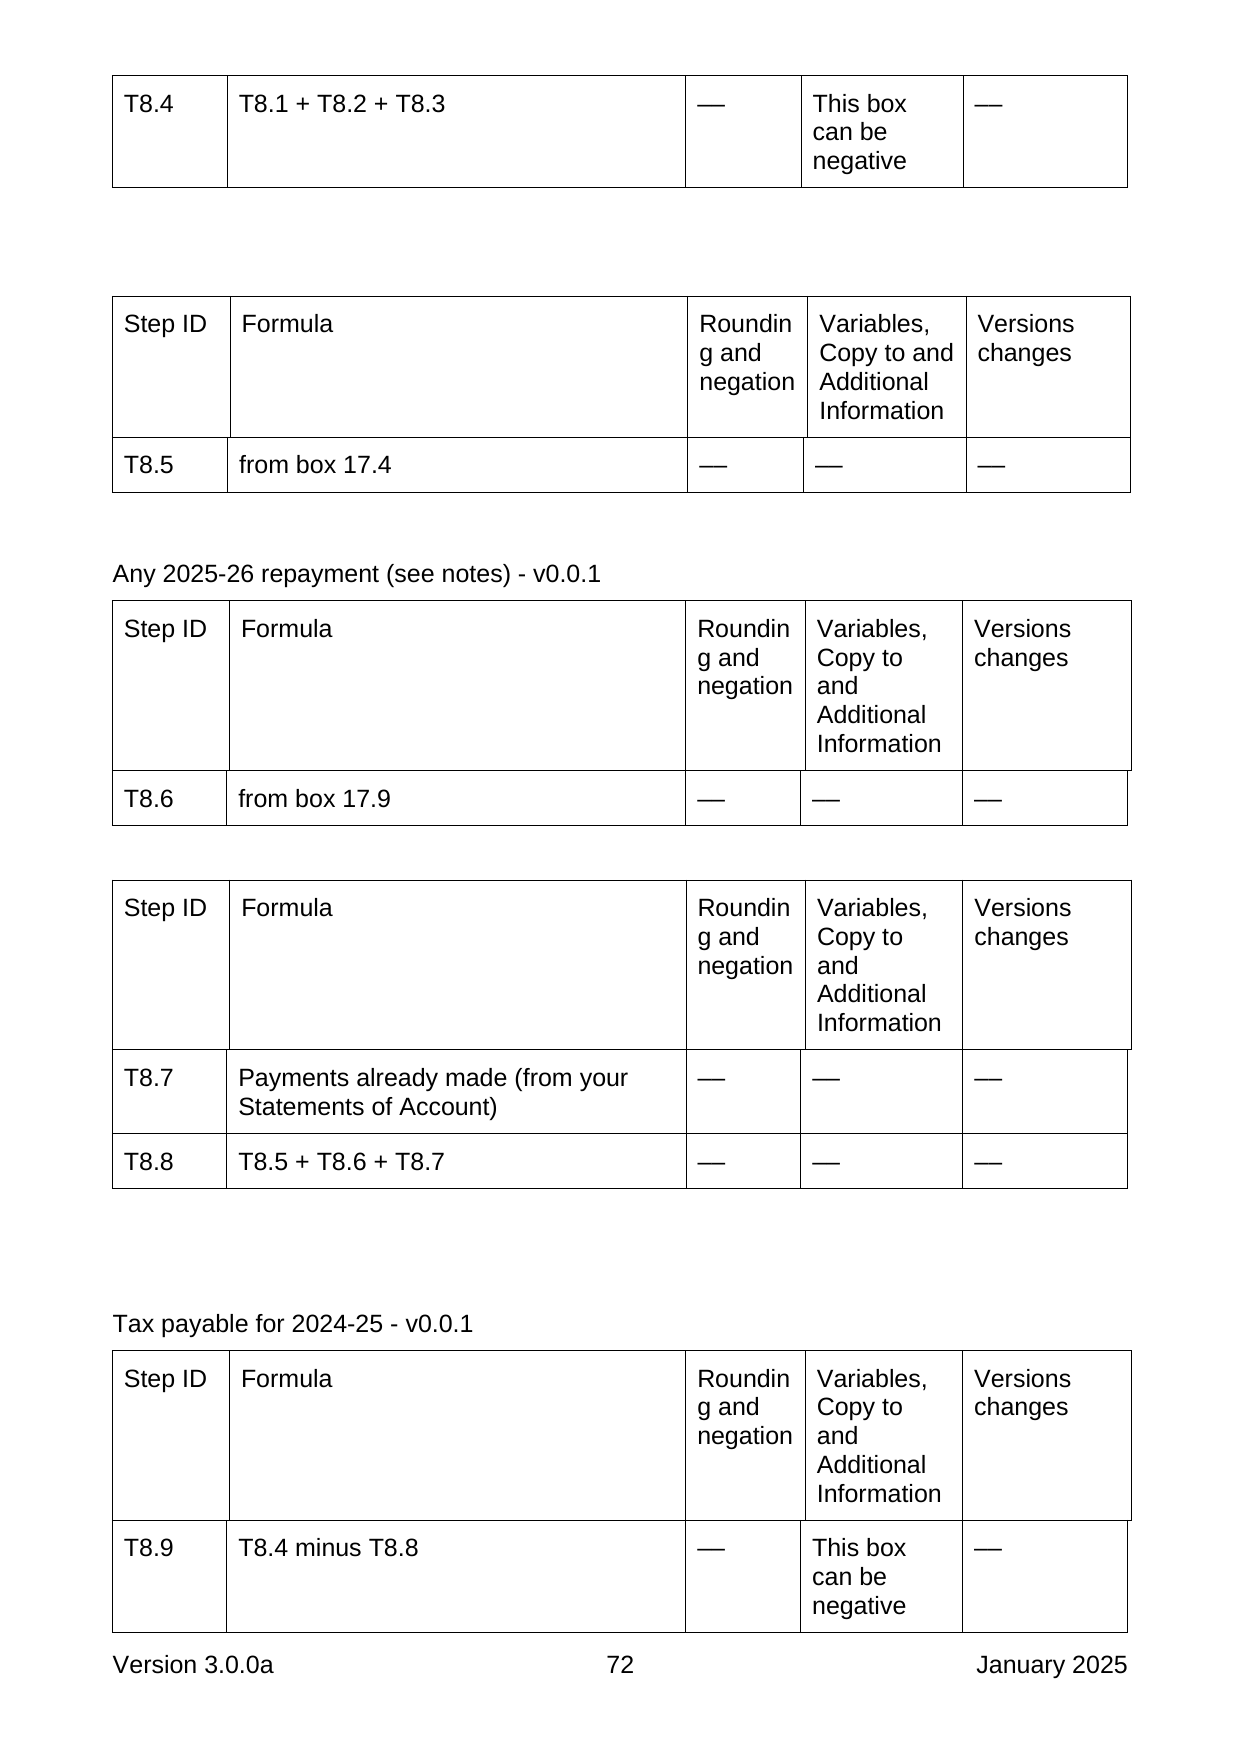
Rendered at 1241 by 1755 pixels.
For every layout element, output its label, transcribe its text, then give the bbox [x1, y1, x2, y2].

table_header Versions changes [963, 601, 1131, 770]
table_header Step ID [113, 881, 229, 1049]
table_header Formula [230, 601, 685, 770]
table_cell T8.4 minus T8.8 [227, 1521, 685, 1632]
table_cell –– [801, 1050, 962, 1133]
table_cell –– [687, 1050, 800, 1133]
table_cell –– [963, 771, 1127, 825]
table_cell –– [686, 771, 800, 825]
table_header Rounding and negation [688, 297, 807, 437]
table_cell –– [688, 438, 803, 492]
table_cell –– [801, 771, 962, 825]
table_cell –– [686, 1521, 800, 1632]
table_cell T8.6 [113, 771, 226, 825]
table_cell –– [963, 1050, 1127, 1133]
table_cell Payments already made (from your Statements of Account) [227, 1050, 686, 1133]
table_header Variables, Copy to and Additional Information [808, 297, 966, 437]
text Tax payable for 2024-25 - v0.0.1 [112, 1309, 1128, 1337]
table_header Formula [231, 297, 687, 437]
table_cell [1128, 1133, 1132, 1188]
table_cell –– [967, 438, 1130, 492]
table_cell T8.8 [113, 1134, 226, 1188]
table_header Step ID [113, 297, 230, 437]
table_cell –– [686, 76, 801, 187]
table_cell –– [687, 1134, 800, 1188]
table_header Rounding and negation [686, 1351, 805, 1520]
text Any 2025-26 repayment (see notes) - v0.0.1 [112, 559, 1128, 588]
table_cell T8.5 [113, 438, 227, 492]
table_cell –– [804, 438, 966, 492]
table_cell T8.1 + T8.2 + T8.3 [228, 76, 685, 187]
table_header Variables, Copy to and Additional Information [806, 881, 962, 1049]
table_cell –– [963, 1521, 1127, 1632]
table_header Versions changes [963, 1351, 1131, 1520]
table_header Step ID [113, 1351, 229, 1520]
table_cell [1128, 1050, 1132, 1133]
table_cell from box 17.4 [228, 438, 687, 492]
table_header Versions changes [963, 881, 1131, 1049]
table_cell This box can be negative [801, 1521, 962, 1632]
table_cell from box 17.9 [227, 771, 685, 825]
table_cell T8.4 [113, 76, 227, 187]
table_cell This box can be negative [802, 76, 963, 187]
table_header Variables, Copy to and Additional Information [806, 601, 962, 770]
table_cell –– [964, 76, 1127, 187]
table_cell T8.5 + T8.6 + T8.7 [227, 1134, 686, 1188]
table_header Rounding and negation [686, 601, 805, 770]
table_header Step ID [113, 601, 229, 770]
table_header Formula [230, 1351, 685, 1520]
table_cell T8.7 [113, 1050, 226, 1133]
table_cell –– [801, 1134, 962, 1188]
table_cell –– [963, 1134, 1127, 1188]
table_header Versions changes [967, 297, 1130, 437]
table_header Formula [230, 881, 686, 1049]
table_cell [1128, 75, 1132, 187]
table_cell T8.9 [113, 1521, 226, 1632]
table_header Rounding and negation [687, 881, 805, 1049]
table_header Variables, Copy to and Additional Information [806, 1351, 962, 1520]
